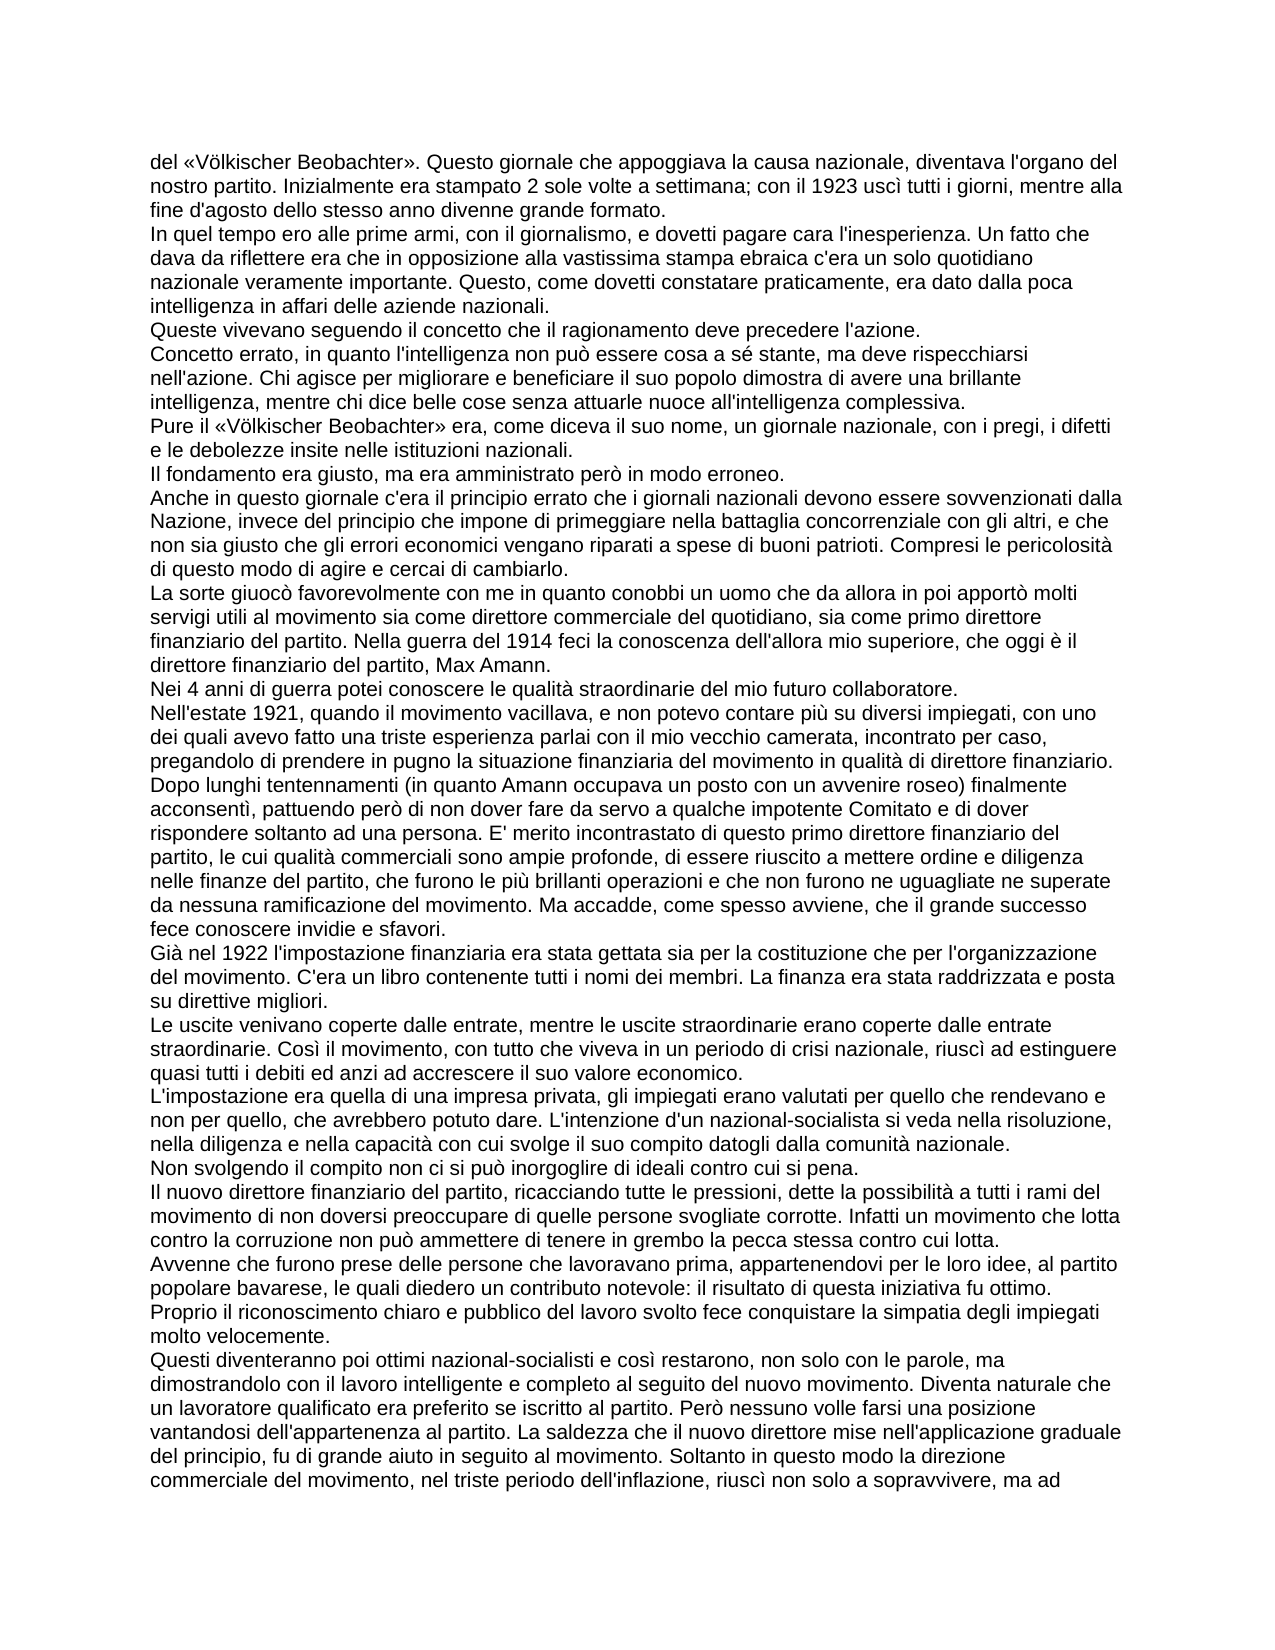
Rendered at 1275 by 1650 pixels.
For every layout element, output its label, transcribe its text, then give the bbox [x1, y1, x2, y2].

text Nell'estate 1921, quando il movimento vacillava, e non potevo contare più su diversi impiegati, con uno dei quali avevo fatto una triste esperienza parlai con il mio vecchio camerata, incontrato per caso, pregandolo di prendere in pugno la situazione finanziaria del movimento in qualità di direttore finanziario. [150, 701, 1125, 773]
text Avvenne che furono prese delle persone che lavoravano prima, appartenendovi per le loro idee, al partito popolare bavarese, le quali diedero un contributo notevole: il risultato di questa iniziativa fu ottimo. [150, 1252, 1125, 1300]
text Questi diventeranno poi ottimi nazional-socialisti e così restarono, non solo con le parole, ma dimostrandolo con il lavoro intelligente e completo al seguito del nuovo movimento. Diventa naturale che un lavoratore qualificato era preferito se iscritto al partito. Però nessuno volle farsi una posizione vantandosi dell'appartenenza al partito. La saldezza che il nuovo direttore mise nell'applicazione graduale del principio, fu di grande aiuto in seguito al movimento. Soltanto in questo modo la direzione commerciale del movimento, nel triste periodo dell'inflazione, riuscì non solo a sopravvivere, ma ad [150, 1348, 1125, 1492]
text Le uscite venivano coperte dalle entrate, mentre le uscite straordinarie erano coperte dalle entrate straordinarie. Così il movimento, con tutto che viveva in un periodo di crisi nazionale, riuscì ad estinguere quasi tutti i debiti ed anzi ad accrescere il suo valore economico. [150, 1012, 1125, 1084]
text L'impostazione era quella di una impresa privata, gli impiegati erano valutati per quello che rendevano e non per quello, che avrebbero potuto dare. L'intenzione d'un nazional-socialista si veda nella risoluzione, nella diligenza e nella capacità con cui svolge il suo compito datogli dalla comunità nazionale. [150, 1084, 1125, 1156]
text Già nel 1922 l'impostazione finanziaria era stata gettata sia per la costituzione che per l'organizzazione del movimento. C'era un libro contenente tutti i nomi dei membri. La finanza era stata raddrizzata e posta su direttive migliori. [150, 941, 1125, 1012]
text Proprio il riconoscimento chiaro e pubblico del lavoro svolto fece conquistare la simpatia degli impiegati molto velocemente. [150, 1300, 1125, 1348]
text del «Völkischer Beobachter». Questo giornale che appoggiava la causa nazionale, diventava l'organo del nostro partito. Inizialmente era stampato 2 sole volte a settimana; con il 1923 uscì tutti i giorni, mentre alla fine d'agosto dello stesso anno divenne grande formato. [150, 150, 1125, 222]
text Queste vivevano seguendo il concetto che il ragionamento deve precedere l'azione. [150, 318, 1125, 342]
text Il nuovo direttore finanziario del partito, ricacciando tutte le pressioni, dette la possibilità a tutti i rami del movimento di non doversi preoccupare di quelle persone svogliate corrotte. Infatti un movimento che lotta contro la corruzione non può ammettere di tenere in grembo la pecca stessa contro cui lotta. [150, 1180, 1125, 1252]
text Non svolgendo il compito non ci si può inorgoglire di ideali contro cui si pena. [150, 1156, 1125, 1180]
text Dopo lunghi tentennamenti (in quanto Amann occupava un posto con un avvenire roseo) finalmente acconsentì, pattuendo però di non dover fare da servo a qualche impotente Comitato e di dover rispondere soltanto ad una persona. E' merito incontrastato di questo primo direttore finanziario del partito, le cui qualità commerciali sono ampie profonde, di essere riuscito a mettere ordine e diligenza nelle finanze del partito, che furono le più brillanti operazioni e che non furono ne uguagliate ne superate da nessuna ramificazione del movimento. Ma accadde, come spesso avviene, che il grande successo fece conoscere invidie e sfavori. [150, 773, 1125, 941]
text Anche in questo giornale c'era il principio errato che i giornali nazionali devono essere sovvenzionati dalla Nazione, invece del principio che impone di primeggiare nella battaglia concorrenziale con gli altri, e che non sia giusto che gli errori economici vengano riparati a spese di buoni patrioti. Compresi le pericolosità di questo modo di agire e cercai di cambiarlo. [150, 485, 1125, 581]
text Il fondamento era giusto, ma era amministrato però in modo erroneo. [150, 461, 1125, 485]
text Pure il «Völkischer Beobachter» era, come diceva il suo nome, un giornale nazionale, con i pregi, i difetti e le debolezze insite nelle istituzioni nazionali. [150, 413, 1125, 461]
text Concetto errato, in quanto l'intelligenza non può essere cosa a sé stante, ma deve rispecchiarsi nell'azione. Chi agisce per migliorare e beneficiare il suo popolo dimostra di avere una brillante intelligenza, mentre chi dice belle cose senza attuarle nuoce all'intelligenza complessiva. [150, 342, 1125, 413]
text La sorte giuocò favorevolmente con me in quanto conobbi un uomo che da allora in poi apportò molti servigi utili al movimento sia come direttore commerciale del quotidiano, sia come primo direttore finanziario del partito. Nella guerra del 1914 feci la conoscenza dell'allora mio superiore, che oggi è il direttore finanziario del partito, Max Amann. [150, 581, 1125, 677]
text In quel tempo ero alle prime armi, con il giornalismo, e dovetti pagare cara l'inesperienza. Un fatto che dava da riflettere era che in opposizione alla vastissima stampa ebraica c'era un solo quotidiano nazionale veramente importante. Questo, come dovetti constatare praticamente, era dato dalla poca intelligenza in affari delle aziende nazionali. [150, 222, 1125, 318]
text Nei 4 anni di guerra potei conoscere le qualità straordinarie del mio futuro collaboratore. [150, 677, 1125, 701]
